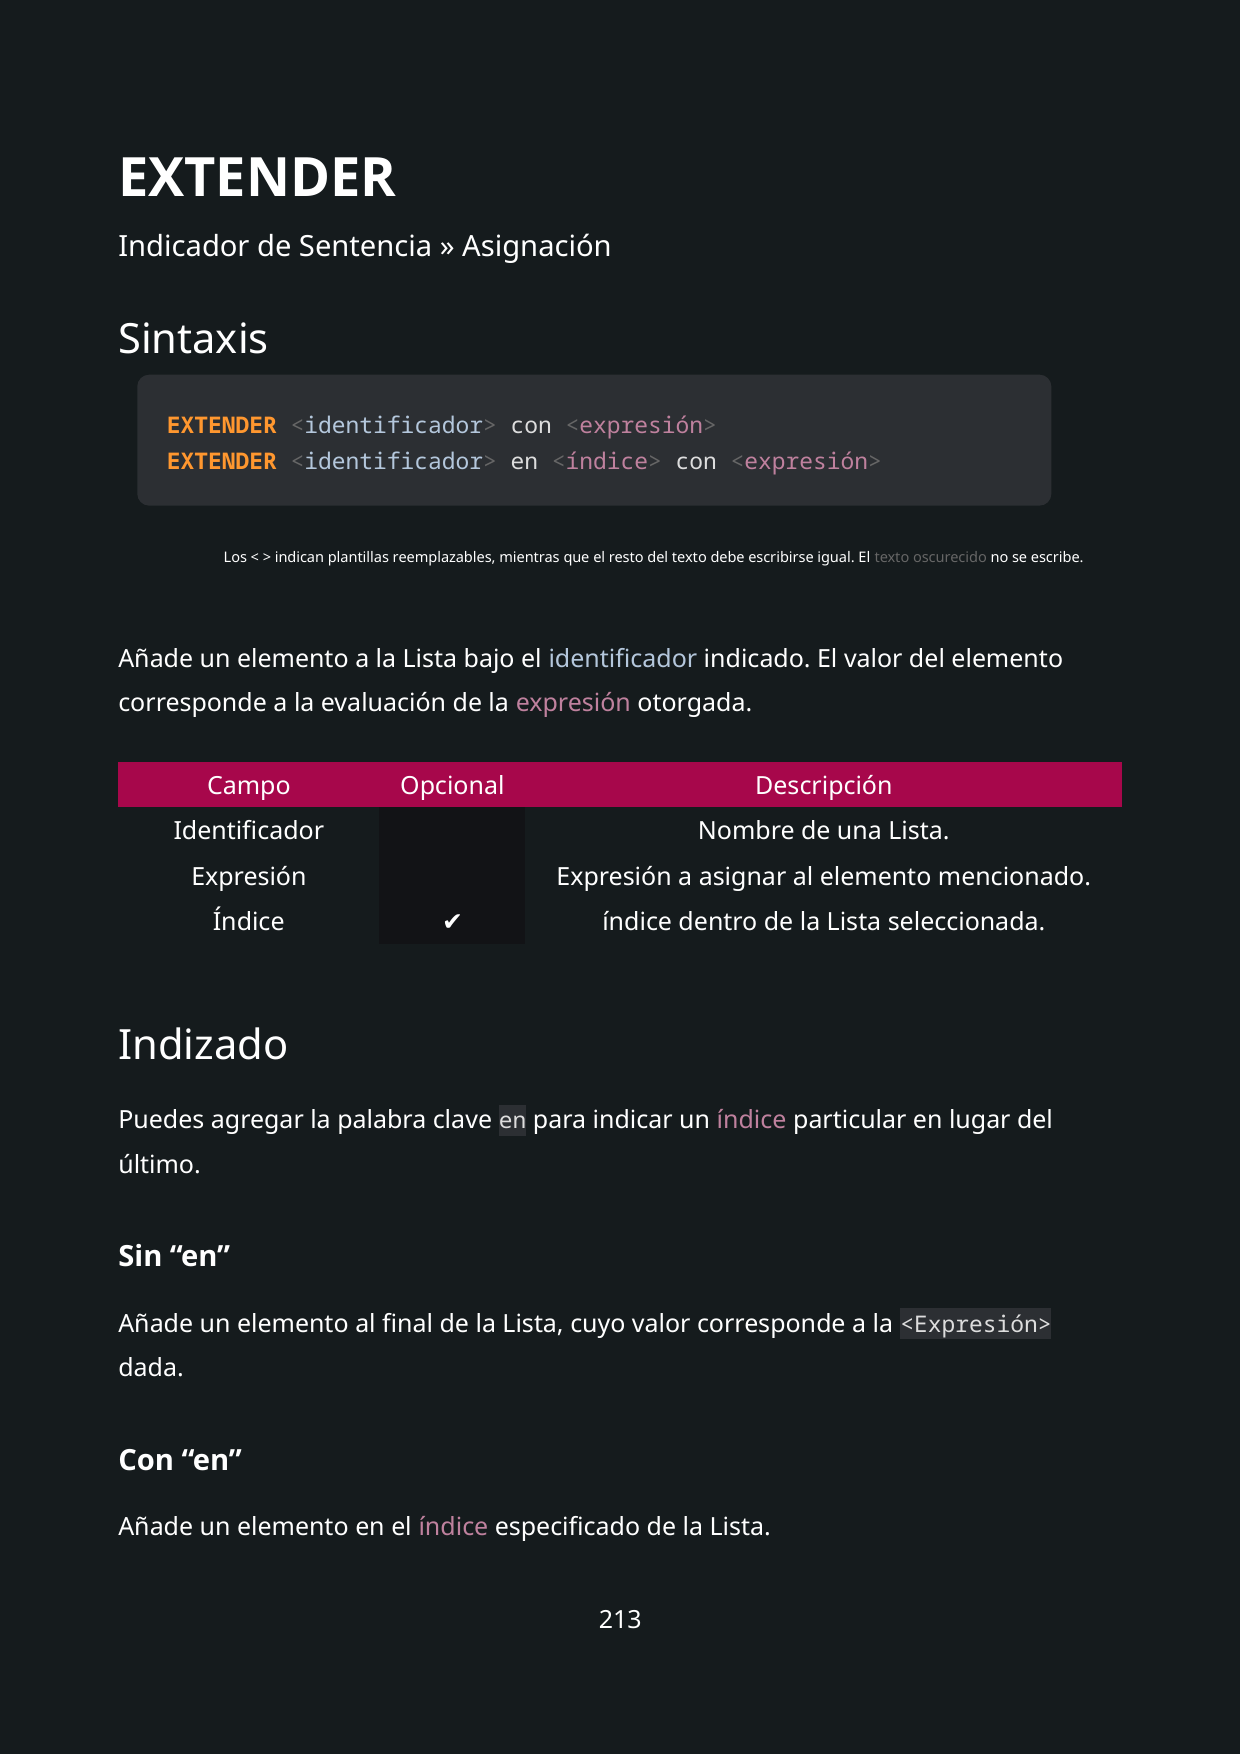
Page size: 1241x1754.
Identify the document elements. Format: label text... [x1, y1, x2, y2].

text Los < > indican plantillas reemplazables, mientras que el resto del texto debe escribirse igual. El texto oscurecido no se escribe. [118, 396, 1122, 580]
subtitle Con “en” [118, 1439, 1122, 1479]
table_cell Índice [118, 898, 379, 944]
text Puedes agregar la palabra clave en para indicar un índice particular en lugar del último. [118, 1102, 1122, 1181]
subtitle Sintaxis [118, 309, 1122, 366]
table_cell [379, 853, 525, 898]
table_cell Expresión [118, 853, 379, 898]
table_cell ✔ [379, 898, 525, 944]
subtitle Indicador de Sentencia » Asignación [118, 225, 1122, 265]
table_header Campo [118, 762, 379, 807]
subtitle Sin “en” [118, 1236, 1122, 1275]
table_cell índice dentro de la Lista seleccionada. [525, 898, 1122, 944]
text Añade un elemento al final de la Lista, cuyo valor corresponde a la <Expresión> dada. [118, 1306, 1122, 1384]
table_cell [379, 807, 525, 853]
text Añade un elemento en el índice especificado de la Lista. [118, 1509, 1122, 1543]
subtitle Indizado [118, 958, 1122, 1072]
table_cell Expresión a asignar al elemento mencionado. [525, 853, 1122, 898]
table_header Descripción [525, 762, 1122, 807]
table_cell Identificador [118, 807, 379, 853]
subtitle EXTENDER [118, 139, 1122, 213]
table_cell Nombre de una Lista. [525, 807, 1122, 853]
text Añade un elemento a la Lista bajo el identificador indicado. El valor del elemento corresponde a la evaluación de la expresión otorgada. [118, 641, 1122, 719]
table_header Opcional [379, 762, 525, 807]
